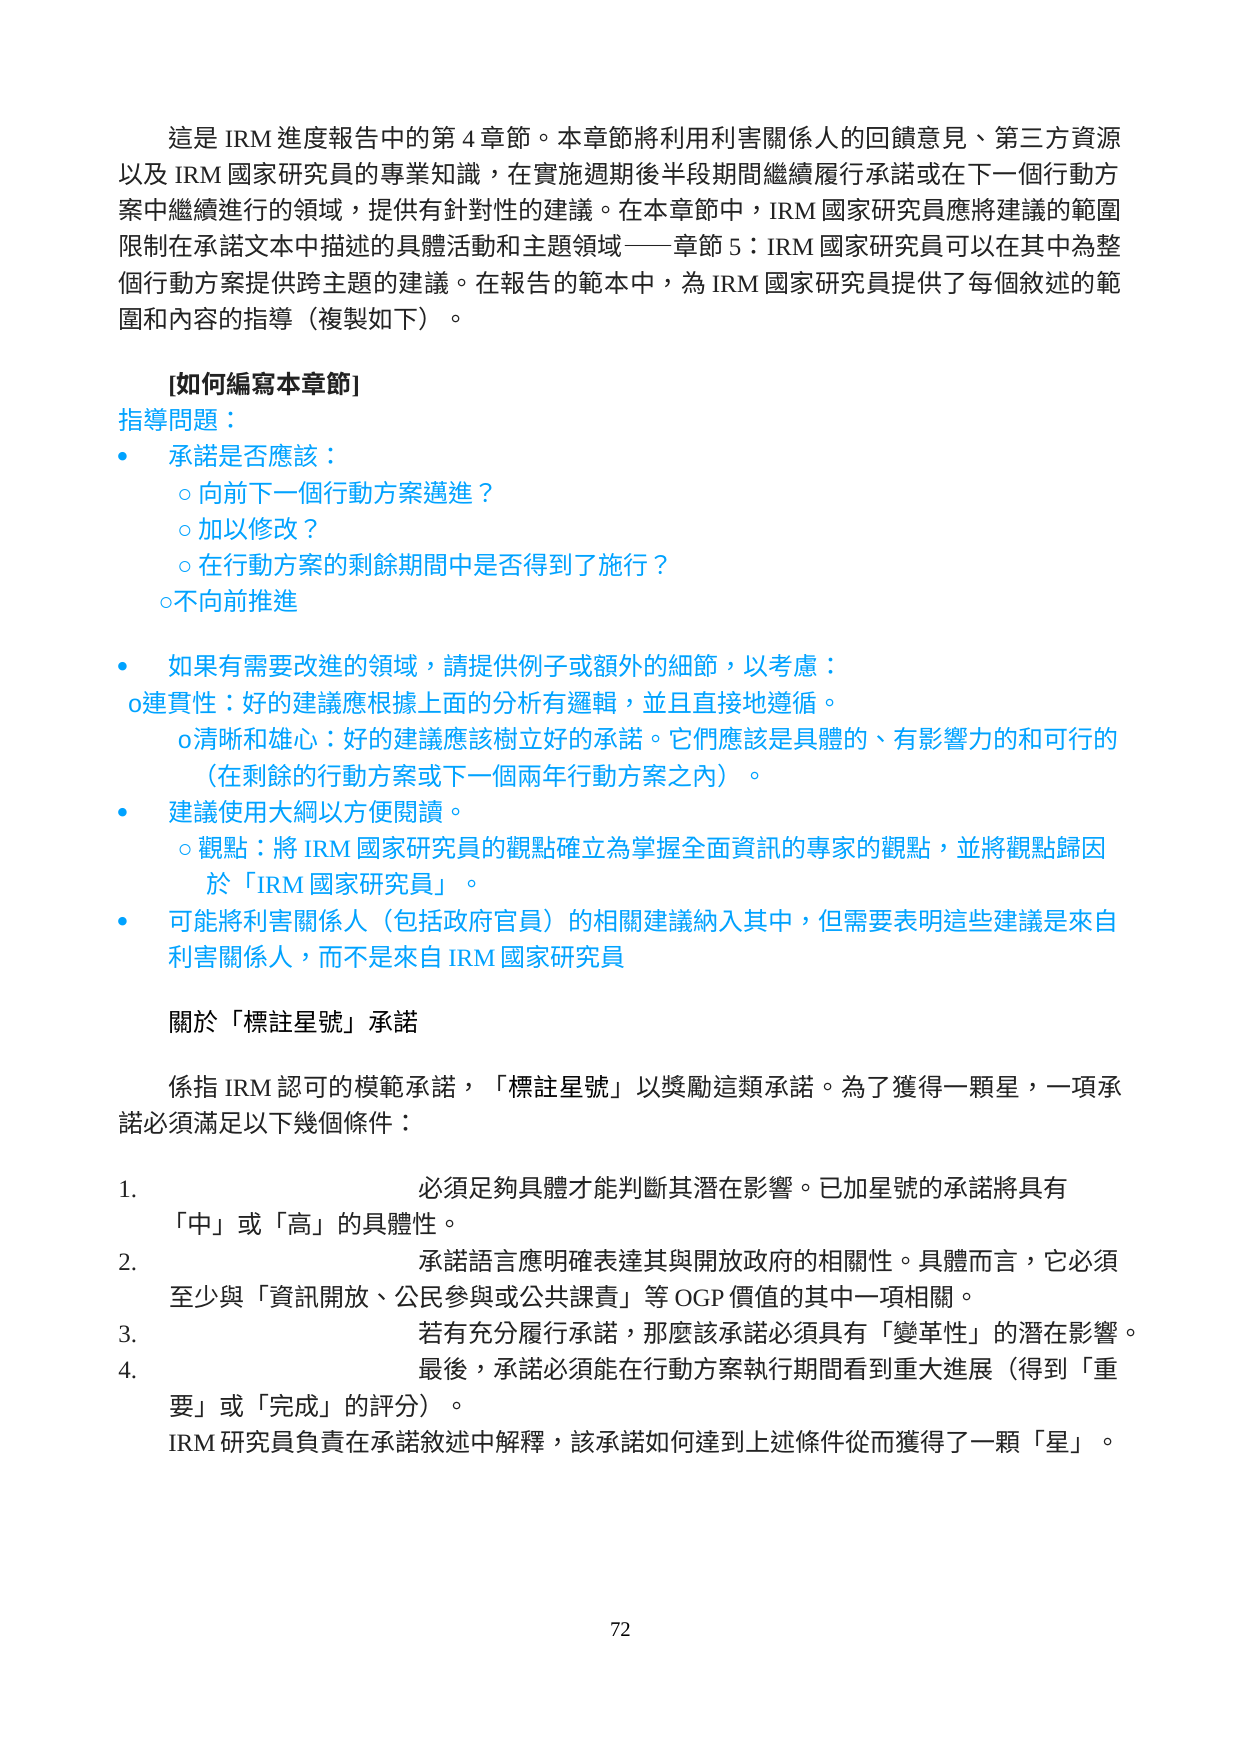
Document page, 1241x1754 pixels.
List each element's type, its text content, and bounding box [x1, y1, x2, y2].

text ○ 向前下一個行動方案邁進？ [118, 473, 1122, 509]
text [如何編寫本章節] [118, 364, 1122, 401]
list 不向前推進 [118, 582, 1122, 618]
text ○ 在行動方案的剩餘期間中是否得到了施行？ [118, 546, 1122, 582]
list 必須足夠具體才能判斷其潛在影響。已加星號的承諾將具有「中」或「高」的具體性。 [118, 1168, 1122, 1241]
text 這是IRM進度報告中的第4章節。本章節將利用利害關係人的回饋意見、第三方資源以及IRM國家研究員的專業知識，在實施週期後半段期間繼續履行承諾或在下一個行動方案中繼續進行的領域，提供有針對性的建議。在本章節中，IRM國家研究員應將建議的範圍限制在承諾文本中描述的具體活動和主題領域——章節5：IRM國家研究員可以在其中為整個行動方案提供跨主題的建議。在報告的範本中，為IRM國家研究員提供了每個敘述的範圍和內容的指導（複製如下）。 [118, 118, 1122, 336]
list 若有充分履行承諾，那麼該承諾必須具有「變革性」的潛在影響。 [118, 1313, 1122, 1350]
subtitle 關於「標註星號」承諾 [118, 1002, 1122, 1038]
list 承諾語言應明確表達其與開放政府的相關性。具體而言，它必須至少與「資訊開放、公民參與或公共課責」等OGP價值的其中一項相關。 [118, 1241, 1122, 1313]
list 建議使用大綱以方便閱讀。 [118, 792, 1122, 828]
text ○ 加以修改？ [118, 509, 1122, 546]
list 可能將利害關係人（包括政府官員）的相關建議納入其中，但需要表明這些建議是來自利害關係人，而不是來自IRM國家研究員 [118, 901, 1122, 973]
list 清晰和雄心：好的建議應該樹立好的承諾。它們應該是具體的、有影響力的和可行的（在剩餘的行動方案或下一個兩年行動方案之內）。 [177, 719, 1122, 792]
text 係指IRM認可的模範承諾，「標註星號」以獎勵這類承諾。為了獲得一顆星，一項承諾必須滿足以下幾個條件： [118, 1067, 1122, 1140]
text 指導問題： [118, 401, 1122, 437]
list 如果有需要改進的領域，請提供例子或額外的細節，以考慮： [118, 647, 1122, 683]
list 承諾是否應該： [118, 437, 1122, 473]
text IRM研究員負責在承諾敘述中解釋，該承諾如何達到上述條件從而獲得了一顆「星」。 [118, 1422, 1122, 1458]
text ○ 觀點：將IRM國家研究員的觀點確立為掌握全面資訊的專家的觀點，並將觀點歸因於「IRM國家研究員」。 [177, 828, 1122, 901]
list 最後，承諾必須能在行動方案執行期間看到重大進展（得到「重要」或「完成」的評分）。 [118, 1350, 1122, 1422]
list 連貫性：好的建議應根據上面的分析有邏輯，並且直接地遵循。 [118, 683, 1122, 719]
